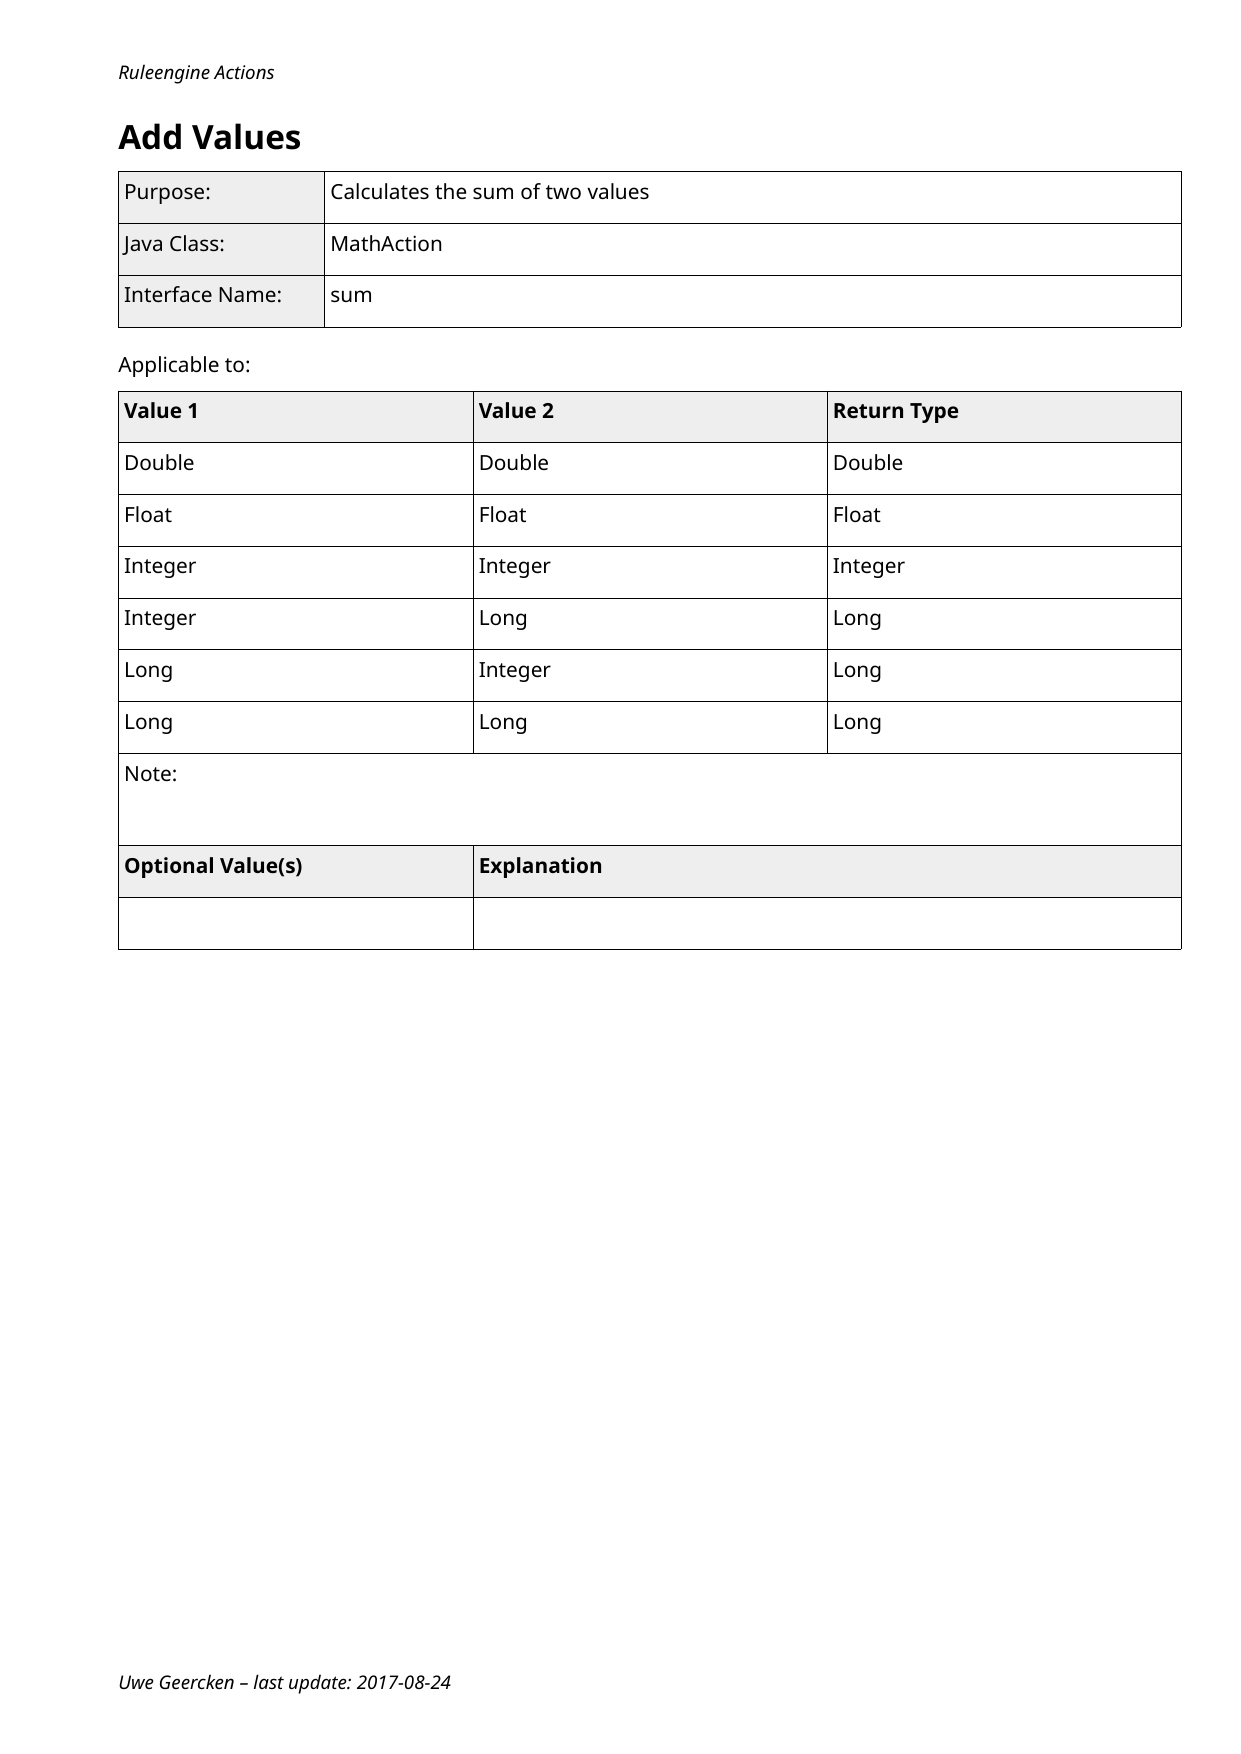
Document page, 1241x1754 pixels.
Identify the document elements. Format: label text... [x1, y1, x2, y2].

table_cell sum [325, 276, 1181, 327]
text Add Values [118, 114, 1181, 159]
table_cell Long [474, 599, 827, 649]
table_cell Integer [119, 547, 473, 598]
table_cell Explanation [474, 846, 1181, 897]
table_cell [474, 898, 1181, 948]
table_header Value 1 [119, 392, 473, 442]
table_cell MathAction [325, 224, 1181, 275]
table_cell Long [828, 702, 1181, 753]
table_cell Float [828, 495, 1181, 546]
text Applicable to: [118, 350, 1181, 379]
table_cell Double [474, 443, 827, 494]
table_header Value 2 [474, 392, 827, 442]
table_cell Float [119, 495, 473, 546]
table_cell Integer [828, 547, 1181, 598]
table_cell Note: [119, 754, 1181, 845]
table_cell Optional Value(s) [119, 846, 473, 897]
table_cell [119, 898, 473, 948]
table_cell Integer [119, 599, 473, 649]
table_header Purpose: [119, 172, 324, 223]
table_cell Interface Name: [119, 276, 324, 327]
table_cell Java Class: [119, 224, 324, 275]
table_cell Long [828, 599, 1181, 649]
table_cell Long [828, 650, 1181, 701]
table_cell Double [119, 443, 473, 494]
table_header Return Type [828, 392, 1181, 442]
table_cell Long [119, 650, 473, 701]
table_cell Long [119, 702, 473, 753]
table_cell Integer [474, 547, 827, 598]
table_cell Double [828, 443, 1181, 494]
table_header Calculates the sum of two values [325, 172, 1181, 223]
table_cell Long [474, 702, 827, 753]
table_cell Float [474, 495, 827, 546]
table_cell Integer [474, 650, 827, 701]
